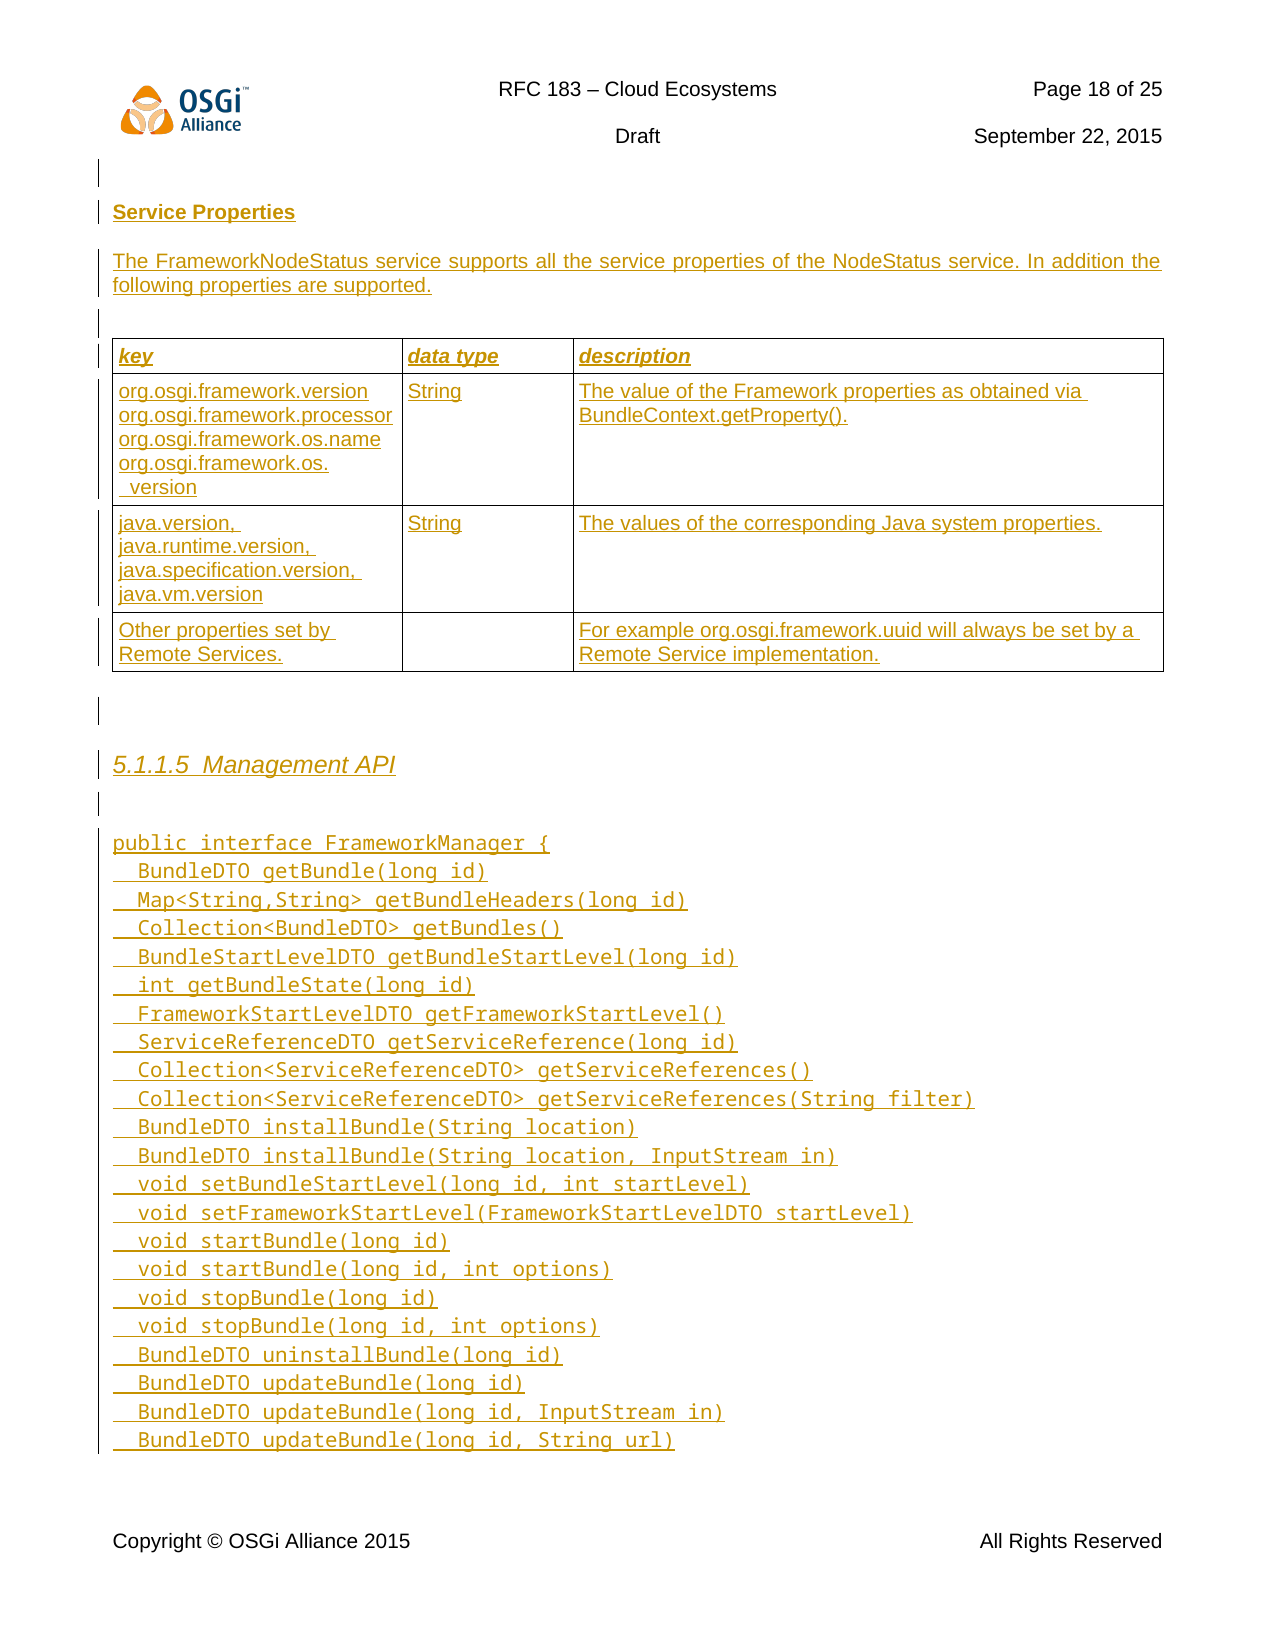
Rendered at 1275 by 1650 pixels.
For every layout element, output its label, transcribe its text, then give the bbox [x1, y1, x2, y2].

table_cell For example org.osgi.framework.uuid will always be set by a Remote Service implementation. [574, 613, 1163, 671]
text Collection<ServiceReferenceDTO> getServiceReferences(String filter) [112, 1084, 1162, 1112]
text BundleDTO uninstallBundle(long id) [112, 1340, 1162, 1368]
text void stopBundle(long id, int options) [112, 1311, 1162, 1340]
text BundleDTO updateBundle(long id, InputStream in) [112, 1397, 1162, 1425]
picture [113, 78, 257, 142]
text void setBundleStartLevel(long id, int startLevel) [112, 1169, 1162, 1198]
text BundleStartLevelDTO getBundleStartLevel(long id) [112, 942, 1162, 970]
table_cell String [403, 506, 573, 612]
table_header key [113, 339, 402, 373]
text void startBundle(long id, int options) [112, 1254, 1162, 1283]
text void startBundle(long id) [112, 1226, 1162, 1254]
text ServiceReferenceDTO getServiceReference(long id) [112, 1027, 1162, 1056]
text BundleDTO installBundle(String location) [112, 1112, 1162, 1141]
table_cell org.osgi.framework.version org.osgi.framework.processor org.osgi.framework.os.name org.osgi.framework.os. version [113, 374, 402, 504]
table_cell [403, 613, 573, 671]
text Collection<BundleDTO> getBundles() [112, 913, 1162, 942]
table_header data type [403, 339, 573, 373]
text int getBundleState(long id) [112, 970, 1162, 999]
table_cell Other properties set by Remote Services. [113, 613, 402, 671]
text Service Properties [112, 200, 1162, 224]
table_cell java.version, java.runtime.version, java.specification.version, java.vm.version [113, 506, 402, 612]
text BundleDTO getBundle(long id) [112, 856, 1162, 885]
text public interface FrameworkManager { [112, 828, 1162, 856]
text FrameworkStartLevelDTO getFrameworkStartLevel() [112, 999, 1162, 1027]
text The FrameworkNodeStatus service supports all the service properties of the NodeStatus service. In addition the [112, 249, 1162, 270]
text BundleDTO updateBundle(long id, String url) [112, 1425, 1162, 1454]
text void stopBundle(long id) [112, 1283, 1162, 1311]
text Map<String,String> getBundleHeaders(long id) [112, 885, 1162, 913]
table_header description [574, 339, 1163, 373]
text BundleDTO updateBundle(long id) [112, 1368, 1162, 1397]
table_cell The value of the Framework properties as obtained via BundleContext.getProperty(). [574, 374, 1163, 504]
table_cell The values of the corresponding Java system properties. [574, 506, 1163, 612]
text following properties are supported. [112, 271, 1162, 297]
text Collection<ServiceReferenceDTO> getServiceReferences() [112, 1056, 1162, 1084]
subtitle Management API [112, 750, 1162, 779]
table_cell String [403, 374, 573, 504]
text void setFrameworkStartLevel(FrameworkStartLevelDTO startLevel) [112, 1198, 1162, 1226]
text BundleDTO installBundle(String location, InputStream in) [112, 1141, 1162, 1169]
